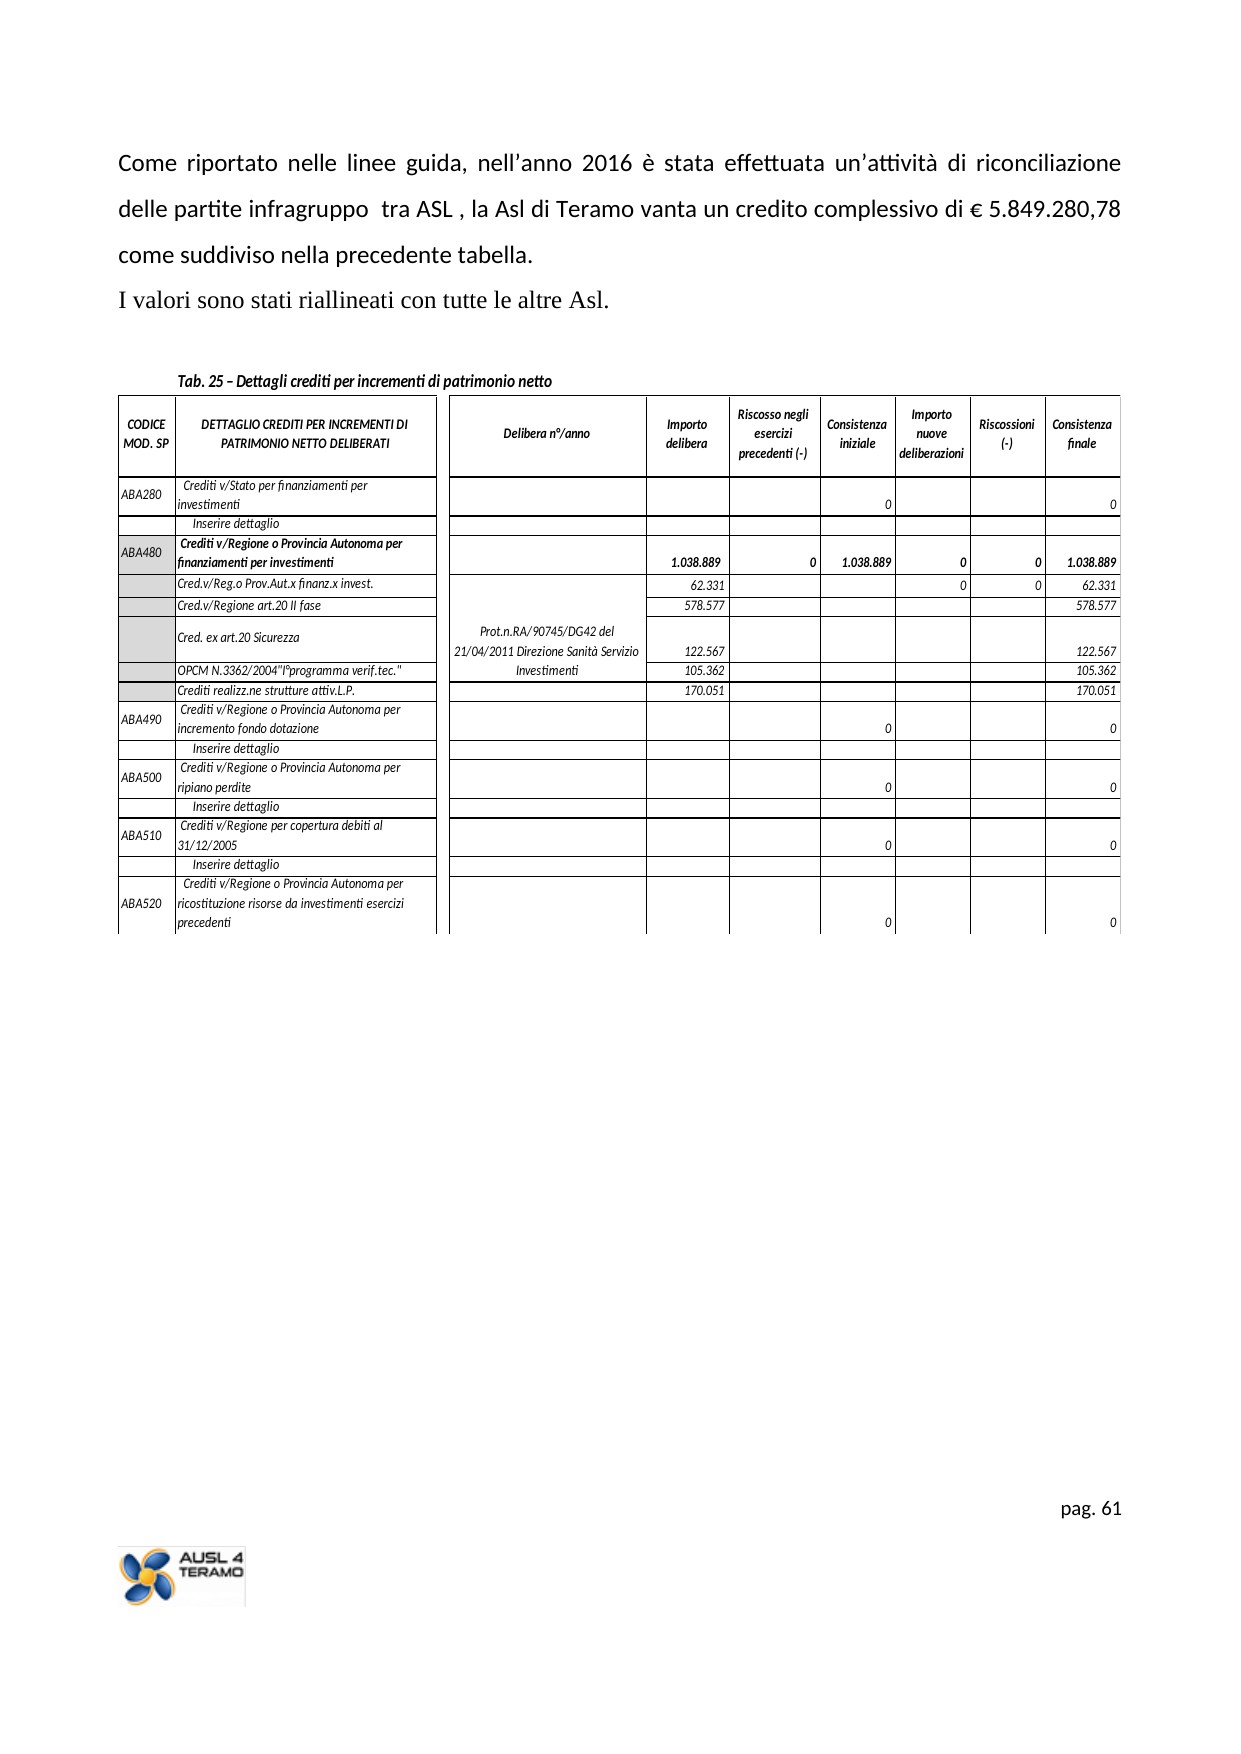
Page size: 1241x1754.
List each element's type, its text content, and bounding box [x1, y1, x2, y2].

text I valori sono stati riallineati con tutte le altre Asl. [118, 285, 1122, 313]
text Come riportato nelle linee guida, nell’anno 2016 è stata effettuata un’attività di riconciliazione delle partite infragruppo tra ASL , la Asl di Teramo vanta un credito complessivo di € 5.849.280,78 come suddiviso nella precedente tabella. [118, 148, 1122, 269]
